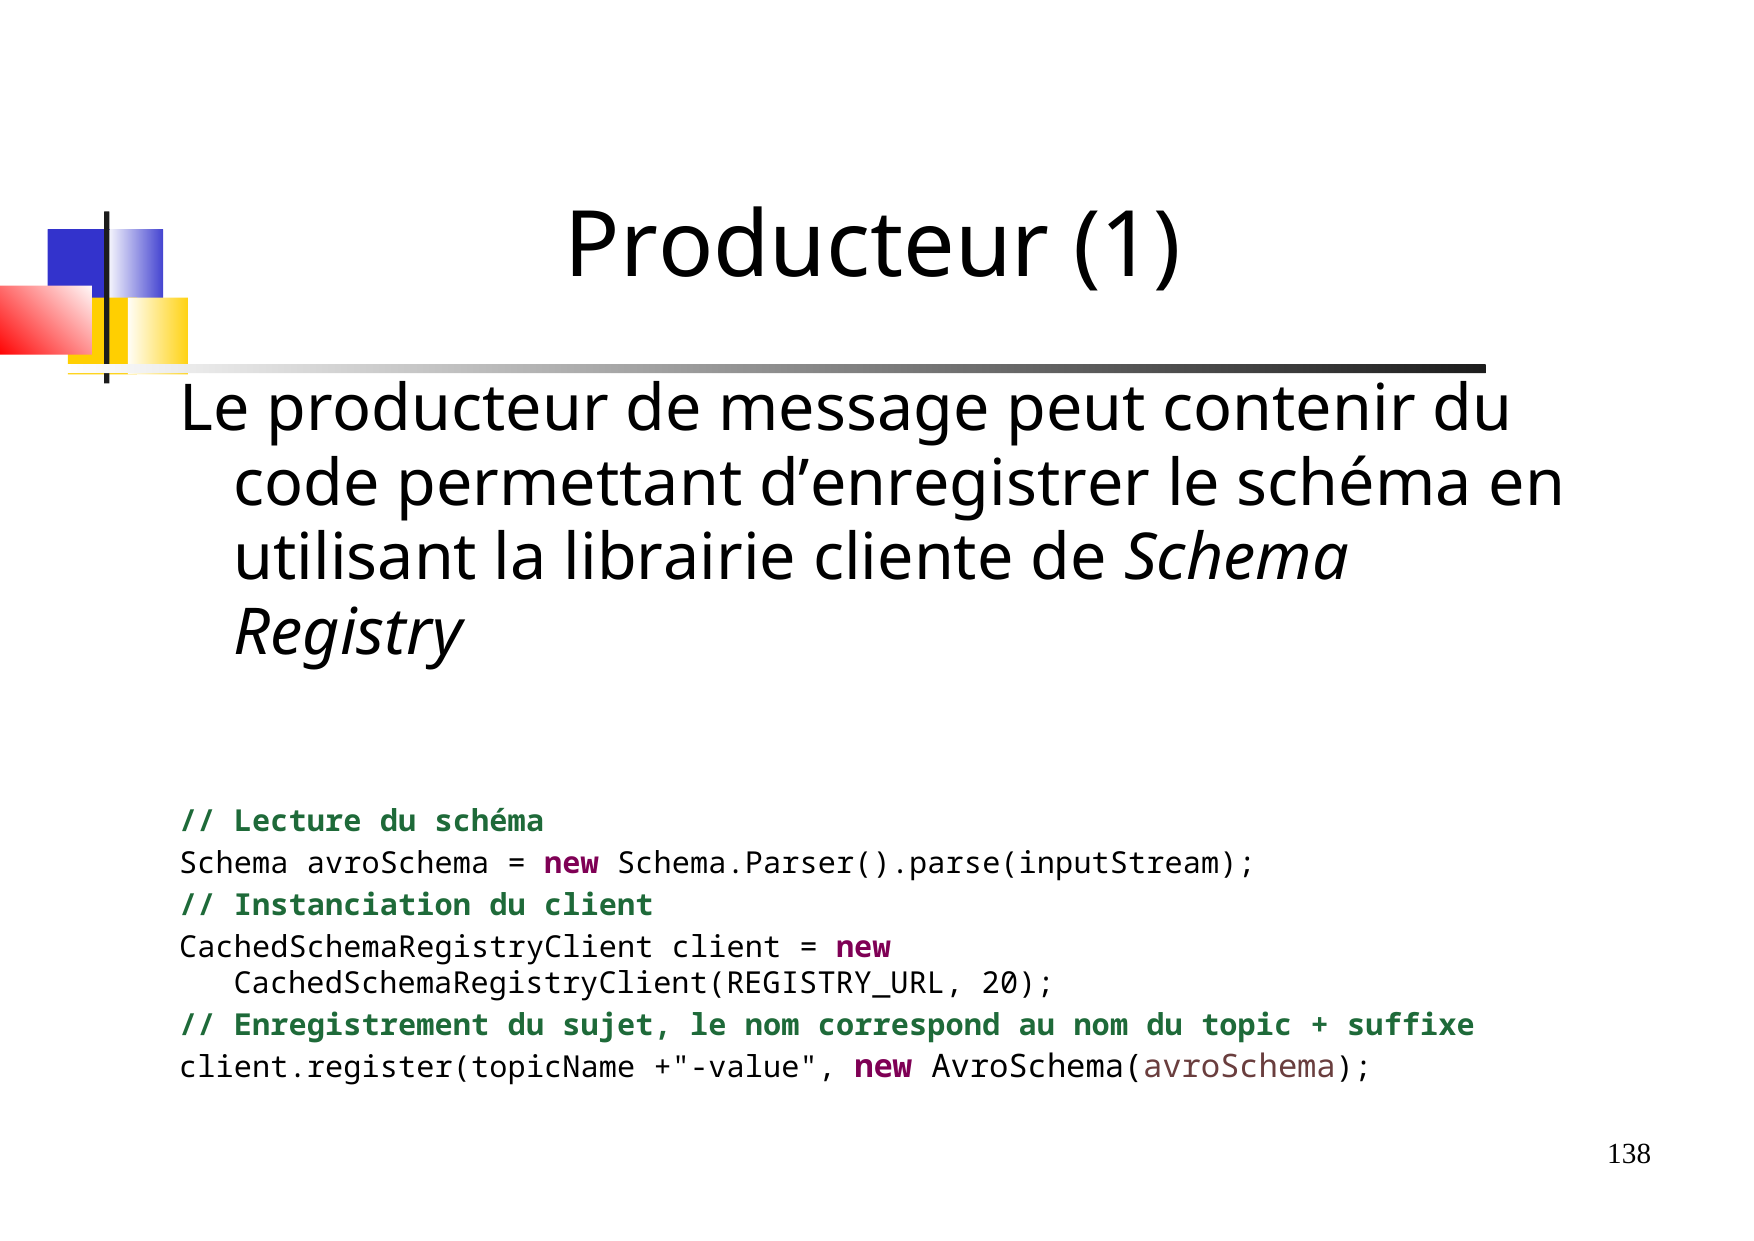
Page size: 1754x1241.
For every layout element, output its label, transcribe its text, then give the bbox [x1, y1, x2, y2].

title Producteur (1) [179, 139, 1567, 351]
list Le producteur de message peut contenir du code permettant d’enregistrer le schéma en utilisant la librairie cliente de Schema Registry // Lecture du schéma Schema avroSchema = new Schema.Parser().parse(inputStream); // Instanciation du client CachedSchemaRegistryClient client = new CachedSchemaRegistryClient(REGISTRY_URL, 20); // Enregistrement du sujet, le nom correspond au nom du topic + suffixe client.register(topicName +"-value", new AvroSchema(avroSchema); [179, 371, 1567, 1091]
